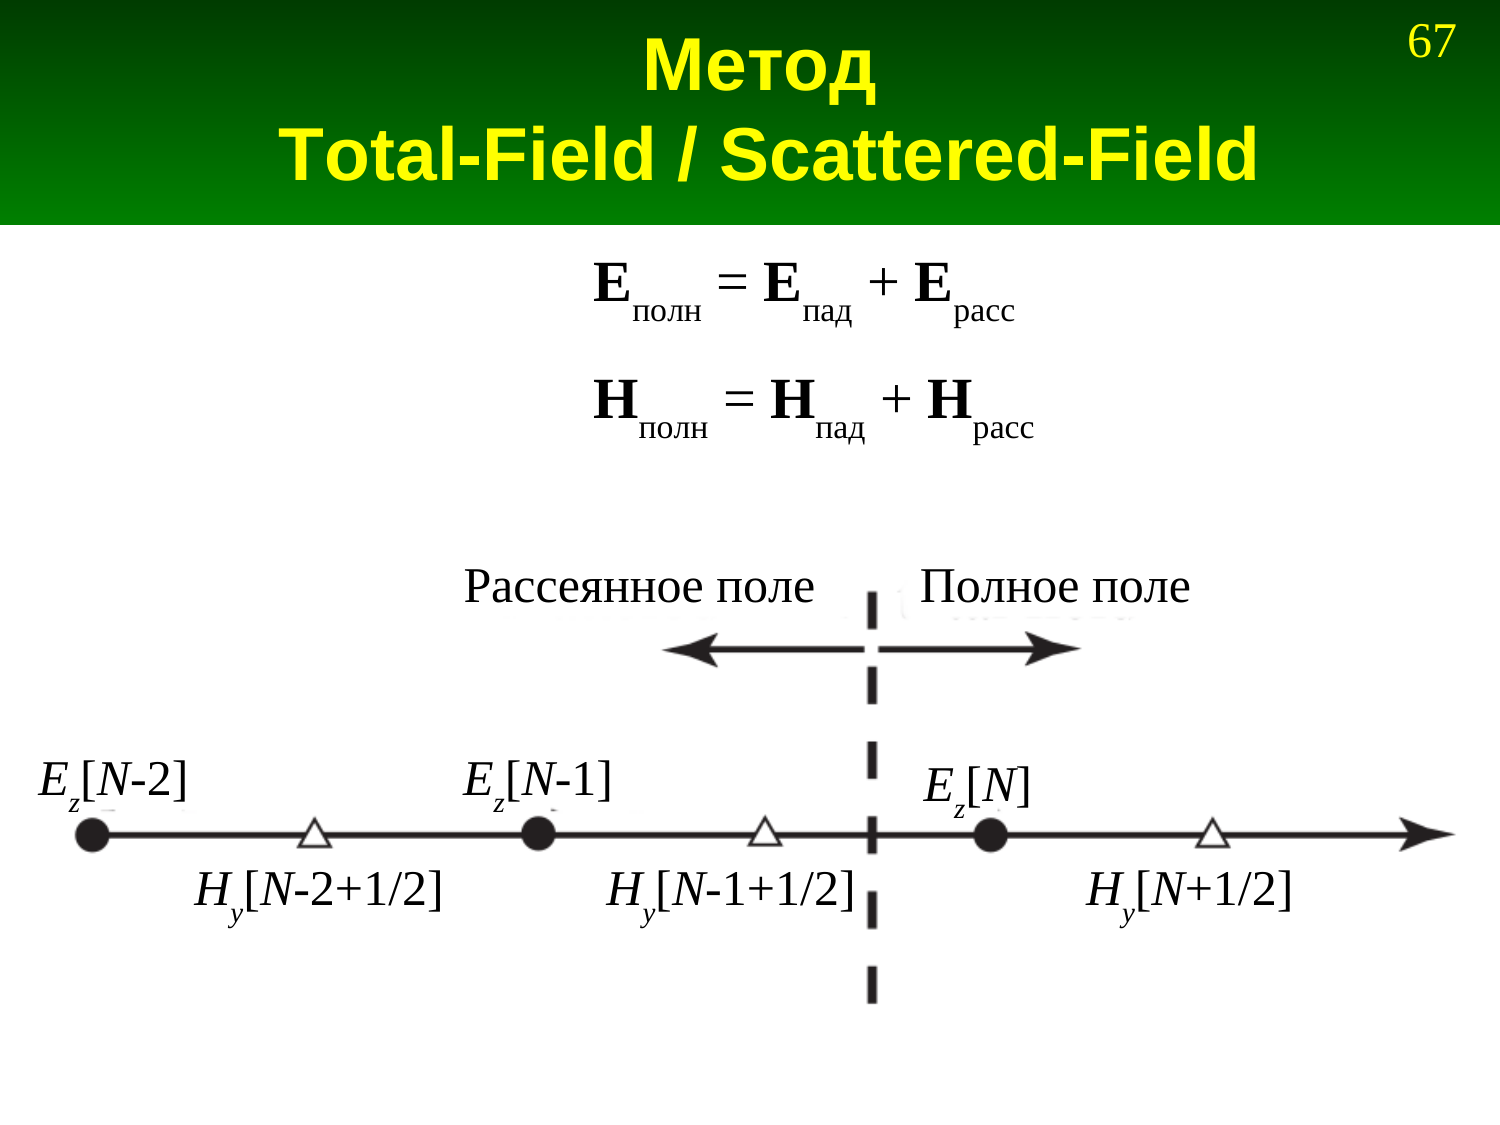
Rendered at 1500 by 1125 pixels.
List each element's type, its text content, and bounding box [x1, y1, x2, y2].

text_box Hy[N+1/2] [1071, 848, 1342, 984]
text_box Ez[N] [908, 744, 1075, 835]
text_box Hy[N-1+1/2] [591, 848, 890, 996]
text_box Ez[N-1] [448, 738, 634, 886]
text_box Ez[N-2] [23, 738, 217, 886]
text_box Hy[N-2+1/2] [179, 848, 468, 996]
title Метод Total-Field / Scattered-Field [100, 7, 1441, 204]
text_box Hполн = Hпад + Hрасс [578, 353, 1050, 453]
picture [59, 541, 1477, 1022]
text_box Рассеянное поле [448, 545, 831, 621]
text_box Полное поле [905, 545, 1207, 621]
text_box Eполн = Eпад + Eрасс [578, 236, 1031, 336]
